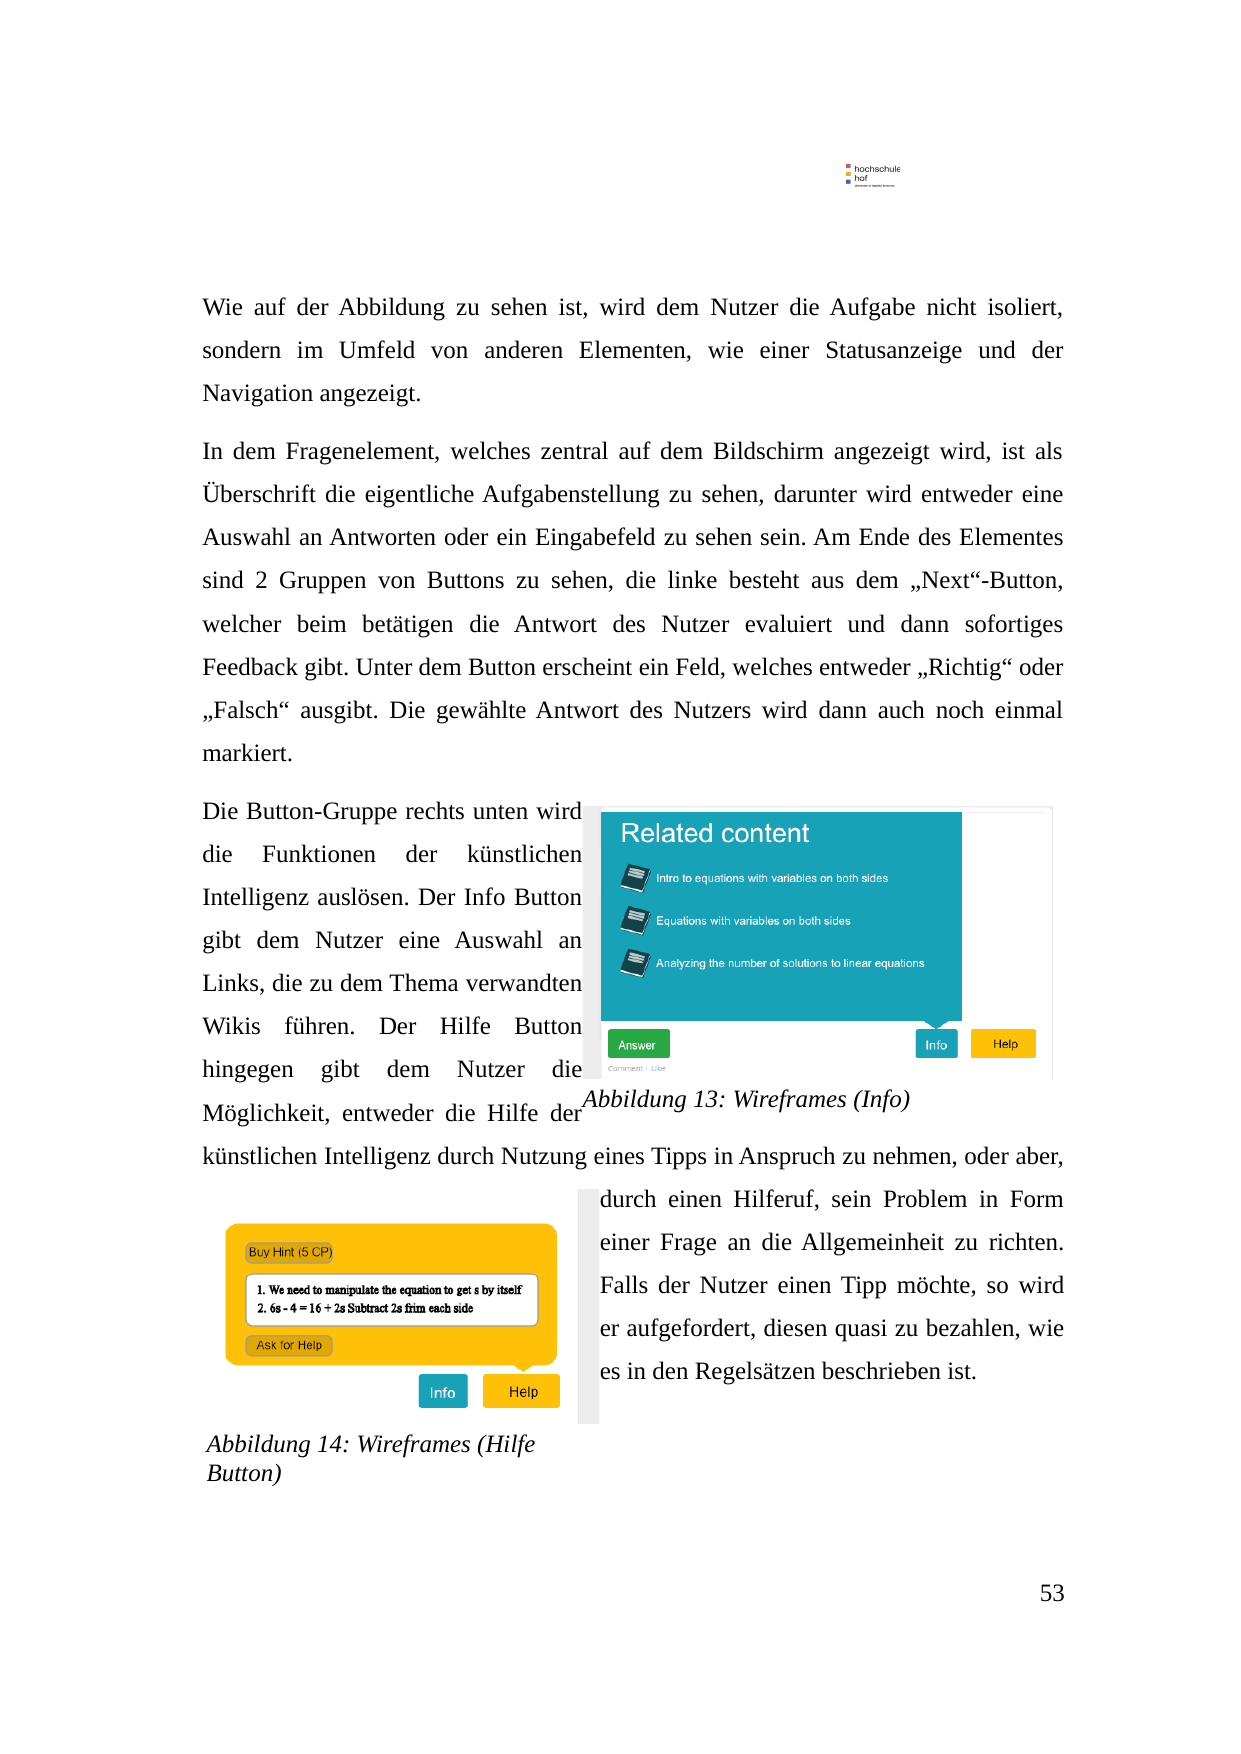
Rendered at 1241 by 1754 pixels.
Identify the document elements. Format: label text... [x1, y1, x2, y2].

text In dem Fragenelement, welches zentral auf dem Bildschirm angezeigt wird, ist als Überschrift die eigentliche Aufgabenstellung zu sehen, darunter wird entweder eine Auswahl an Antworten oder ein Eingabefeld zu sehen sein. Am Ende des Elementes sind 2 Gruppen von Buttons zu sehen, die linke besteht aus dem „Next“-Button, welcher beim betätigen die Antwort des Nutzer evaluiert und dann sofortiges Feedback gibt. Unter dem Button erscheint ein Feld, welches entweder „Richtig“ oder „Falsch“ ausgibt. Die gewählte Antwort des Nutzers wird dann auch noch einmal markiert. [202, 436, 1064, 767]
text Abbildung 14: Wireframes (Hilfe Button) [206, 1424, 599, 1487]
picture [846, 164, 901, 187]
text Die Button-Gruppe rechts unten wird die Funktionen der künstlichen Intelligenz auslösen. Der Info Button gibt dem Nutzer eine Auswahl an Links, die zu dem Thema verwandten Wikis führen. Der Hilfe Button hingegen gibt dem Nutzer die Möglichkeit, entweder die Hilfe der künstlichen Intelligenz durch Nutzung eines Tipps in Anspruch zu nehmen, oder aber, durch einen Hilferuf, sein Problem in Form einer Frage an die Allgemeinheit zu richten. Falls der Nutzer einen Tipp möchte, so wird er aufgefordert, diesen quasi zu bezahlen, wie es in den Regelsätzen beschrieben ist. [202, 794, 1089, 1385]
text Wie auf der Abbildung zu sehen ist, wird dem Nutzer die Aufgabe nicht isoliert, sondern im Umfeld von anderen Elementen, wie einer Statusanzeige und der Navigation angezeigt. [202, 292, 1064, 407]
text Abbildung 13: Wireframes (Info) [582, 1079, 1089, 1113]
picture [320, 1189, 532, 1424]
picture [630, 806, 941, 1079]
